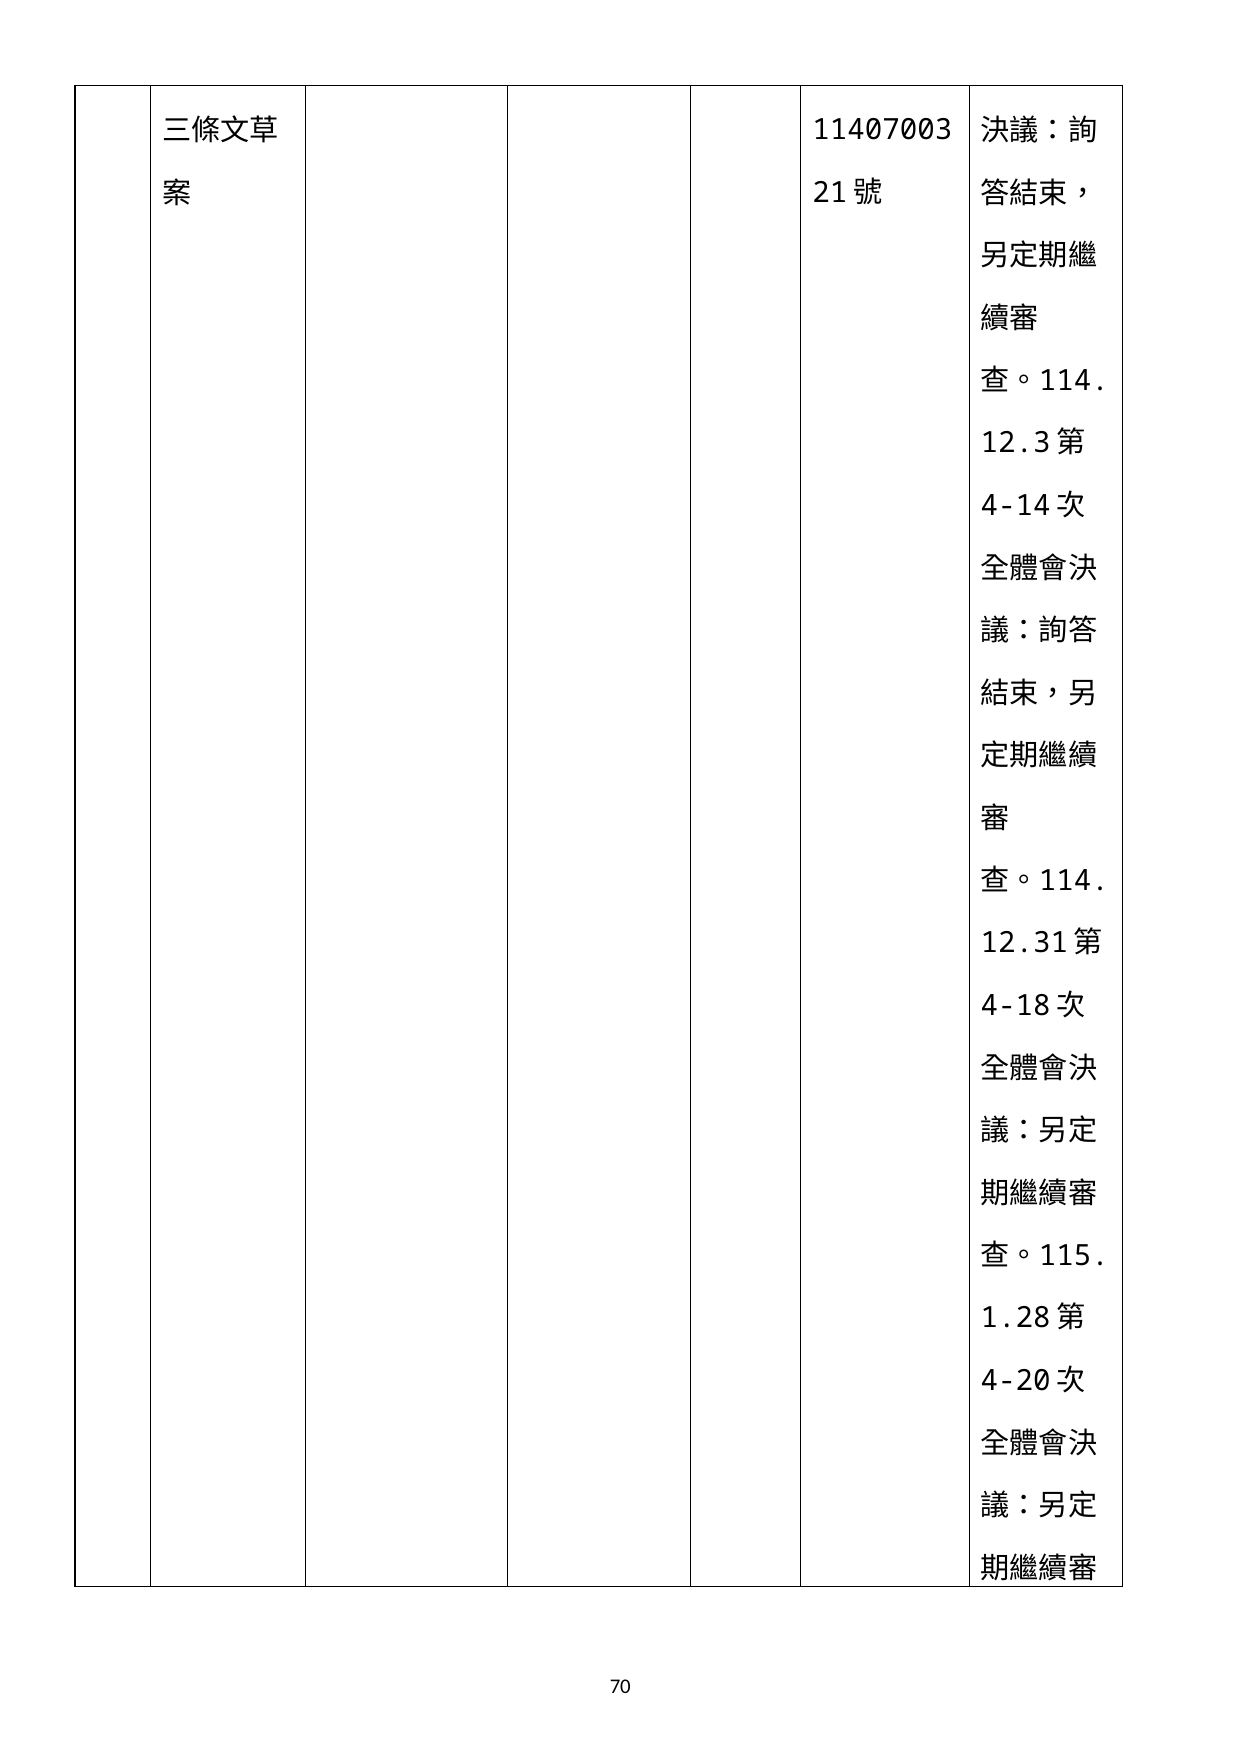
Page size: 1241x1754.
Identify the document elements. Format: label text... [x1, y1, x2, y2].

table_cell [508, 86, 690, 1586]
table_cell 三條文草案 [151, 86, 305, 1586]
table_cell 決議：詢答結束，另定期繼續審查。114.12.3第4-14次全體會決議：詢答結束，另定期繼續審查。114.12.31第4-18次全體會決議：另定期繼續審查。115.1.28第4-20次全體會決議：另定期繼續審 [970, 86, 1122, 1586]
table_cell [306, 86, 507, 1586]
table_cell 1140700321號 [801, 86, 969, 1586]
table_cell [691, 86, 800, 1586]
table_cell [76, 86, 150, 1586]
